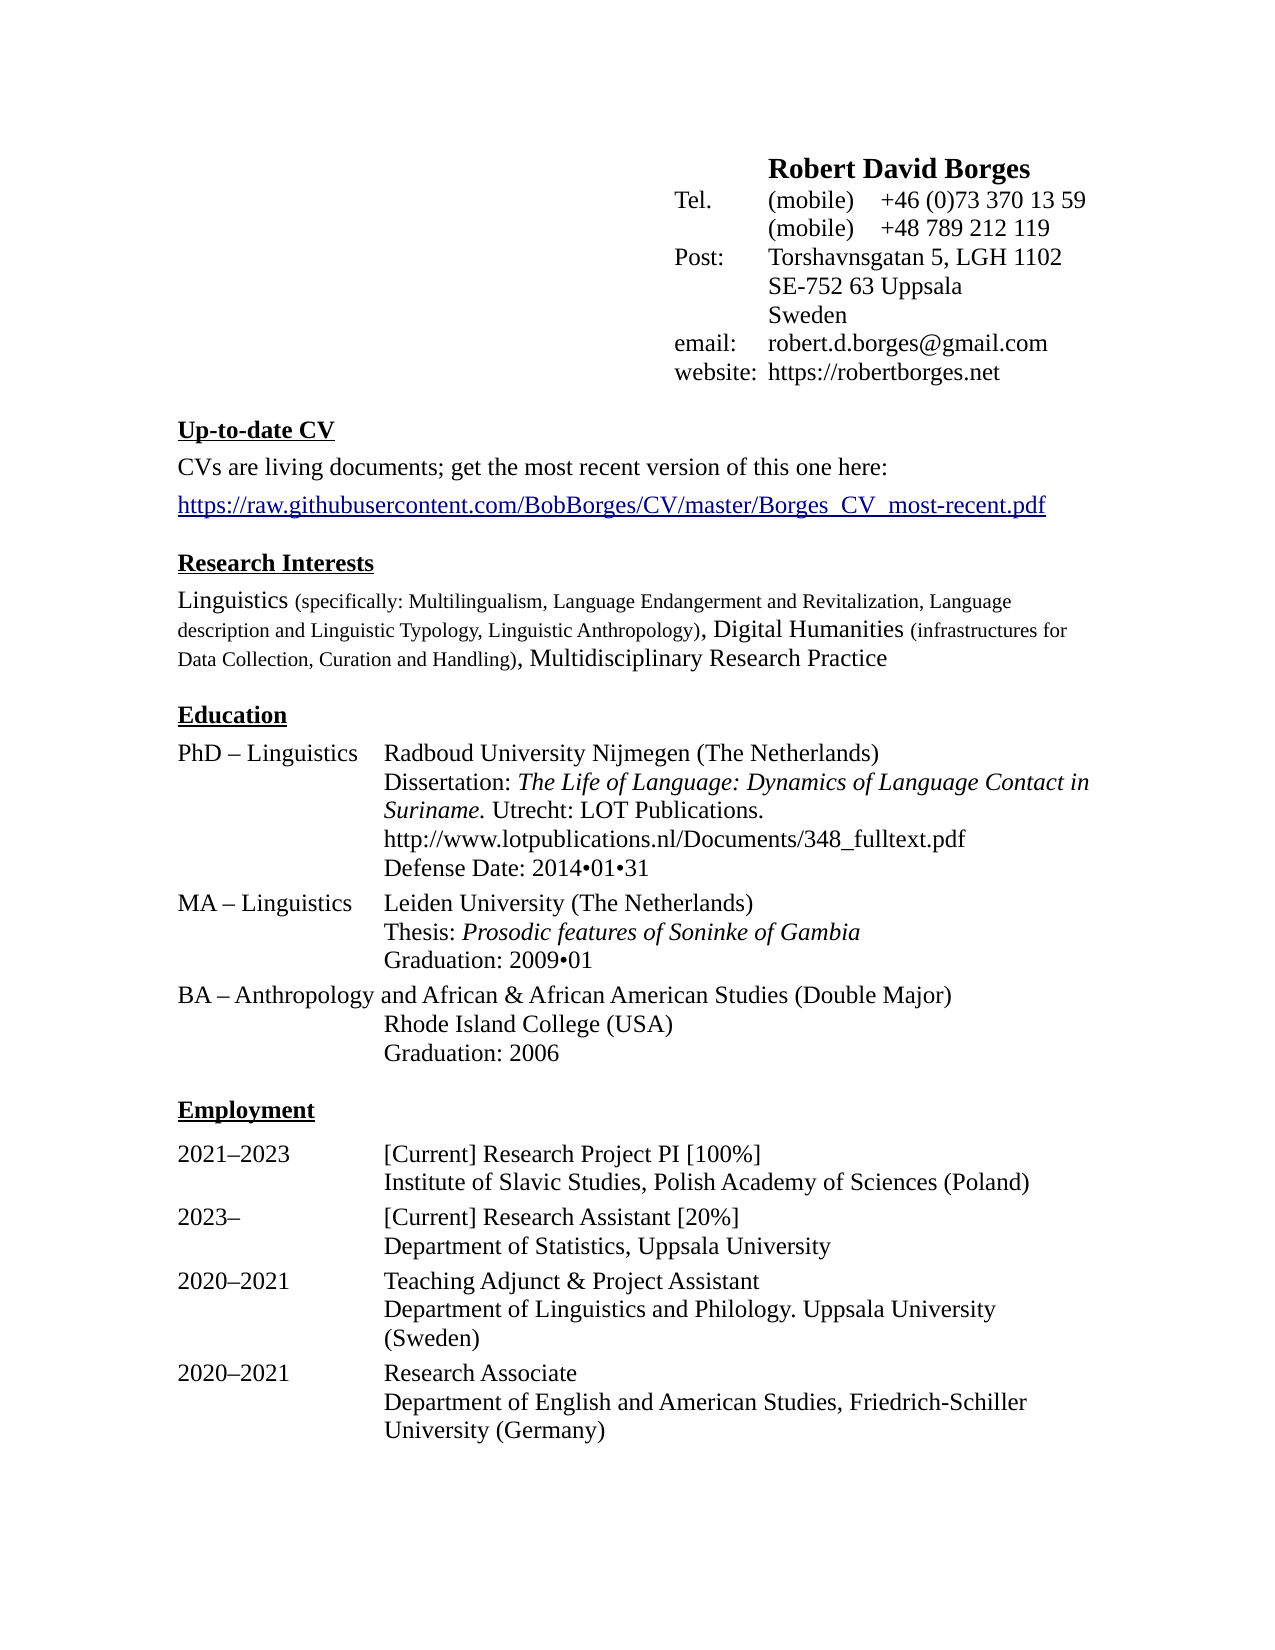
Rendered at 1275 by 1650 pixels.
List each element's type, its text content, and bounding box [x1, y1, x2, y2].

text Linguistics (specifically: Multilingualism, Language Endangerment and Revitalization, Language description and Linguistic Typology, Linguistic Anthropology), Digital Humanities (infrastructures for Data Collection, Curation and Handling), Multidisciplinary Research Practice [177, 585, 1098, 672]
text Graduation: 2006 [177, 1038, 1098, 1066]
text 2023– [Current] Research Assistant [20%] [177, 1202, 1098, 1231]
text SE-752 63 Uppsala [177, 271, 1098, 300]
text Department of Statistics, Uppsala University [177, 1231, 1098, 1260]
text Sweden [177, 300, 1098, 328]
text website: https://robertborges.net [177, 357, 1098, 386]
text 2021–2023 [Current] Research Project PI [100%] [177, 1139, 1098, 1167]
text Dissertation: The Life of Language: Dynamics of Language Contact in Suriname. Utrecht: LOT Publications. [177, 767, 1098, 824]
text Employment [177, 1095, 1098, 1124]
text PhD – Linguistics Radboud University Nijmegen (The Netherlands) [177, 738, 1098, 767]
text BA – Anthropology and African & African American Studies (Double Major) [177, 980, 1098, 1009]
text email: robert.d.borges@gmail.com [177, 328, 1098, 357]
text Rhode Island College (USA) [177, 1009, 1098, 1038]
text Defense Date: 2014•01•31 [177, 853, 1098, 882]
text CVs are living documents; get the most recent version of this one here: [177, 452, 1098, 481]
text Graduation: 2009•01 [177, 945, 1098, 974]
text Research Interests [177, 548, 1098, 576]
text Tel. (mobile) +46 (0)73 370 13 59 [177, 185, 1098, 213]
text Institute of Slavic Studies, Polish Academy of Sciences (Poland) [177, 1167, 1098, 1196]
text Education [177, 700, 1098, 729]
text https://raw.githubusercontent.com/BobBorges/CV/master/Borges_CV_most-recent.pdf [177, 490, 1098, 519]
text 2020–2021 Teaching Adjunct & Project Assistant [177, 1266, 1098, 1294]
text Thesis: Prosodic features of Soninke of Gambia [177, 917, 1098, 945]
text MA – Linguistics Leiden University (The Netherlands) [177, 888, 1098, 917]
text Department of Linguistics and Philology. Uppsala University (Sweden) [177, 1294, 1098, 1352]
text Department of English and American Studies, Friedrich-Schiller University (Germany) [177, 1387, 1098, 1444]
text Robert David Borges [177, 151, 1098, 185]
text Post: Torshavnsgatan 5, LGH 1102 [177, 242, 1098, 271]
text Up-to-date CV [177, 415, 1098, 443]
text (mobile) +48 789 212 119 [177, 213, 1098, 242]
text 2020–2021 Research Associate [177, 1358, 1098, 1387]
text http://www.lotpublications.nl/Documents/348_fulltext.pdf [177, 824, 1098, 853]
